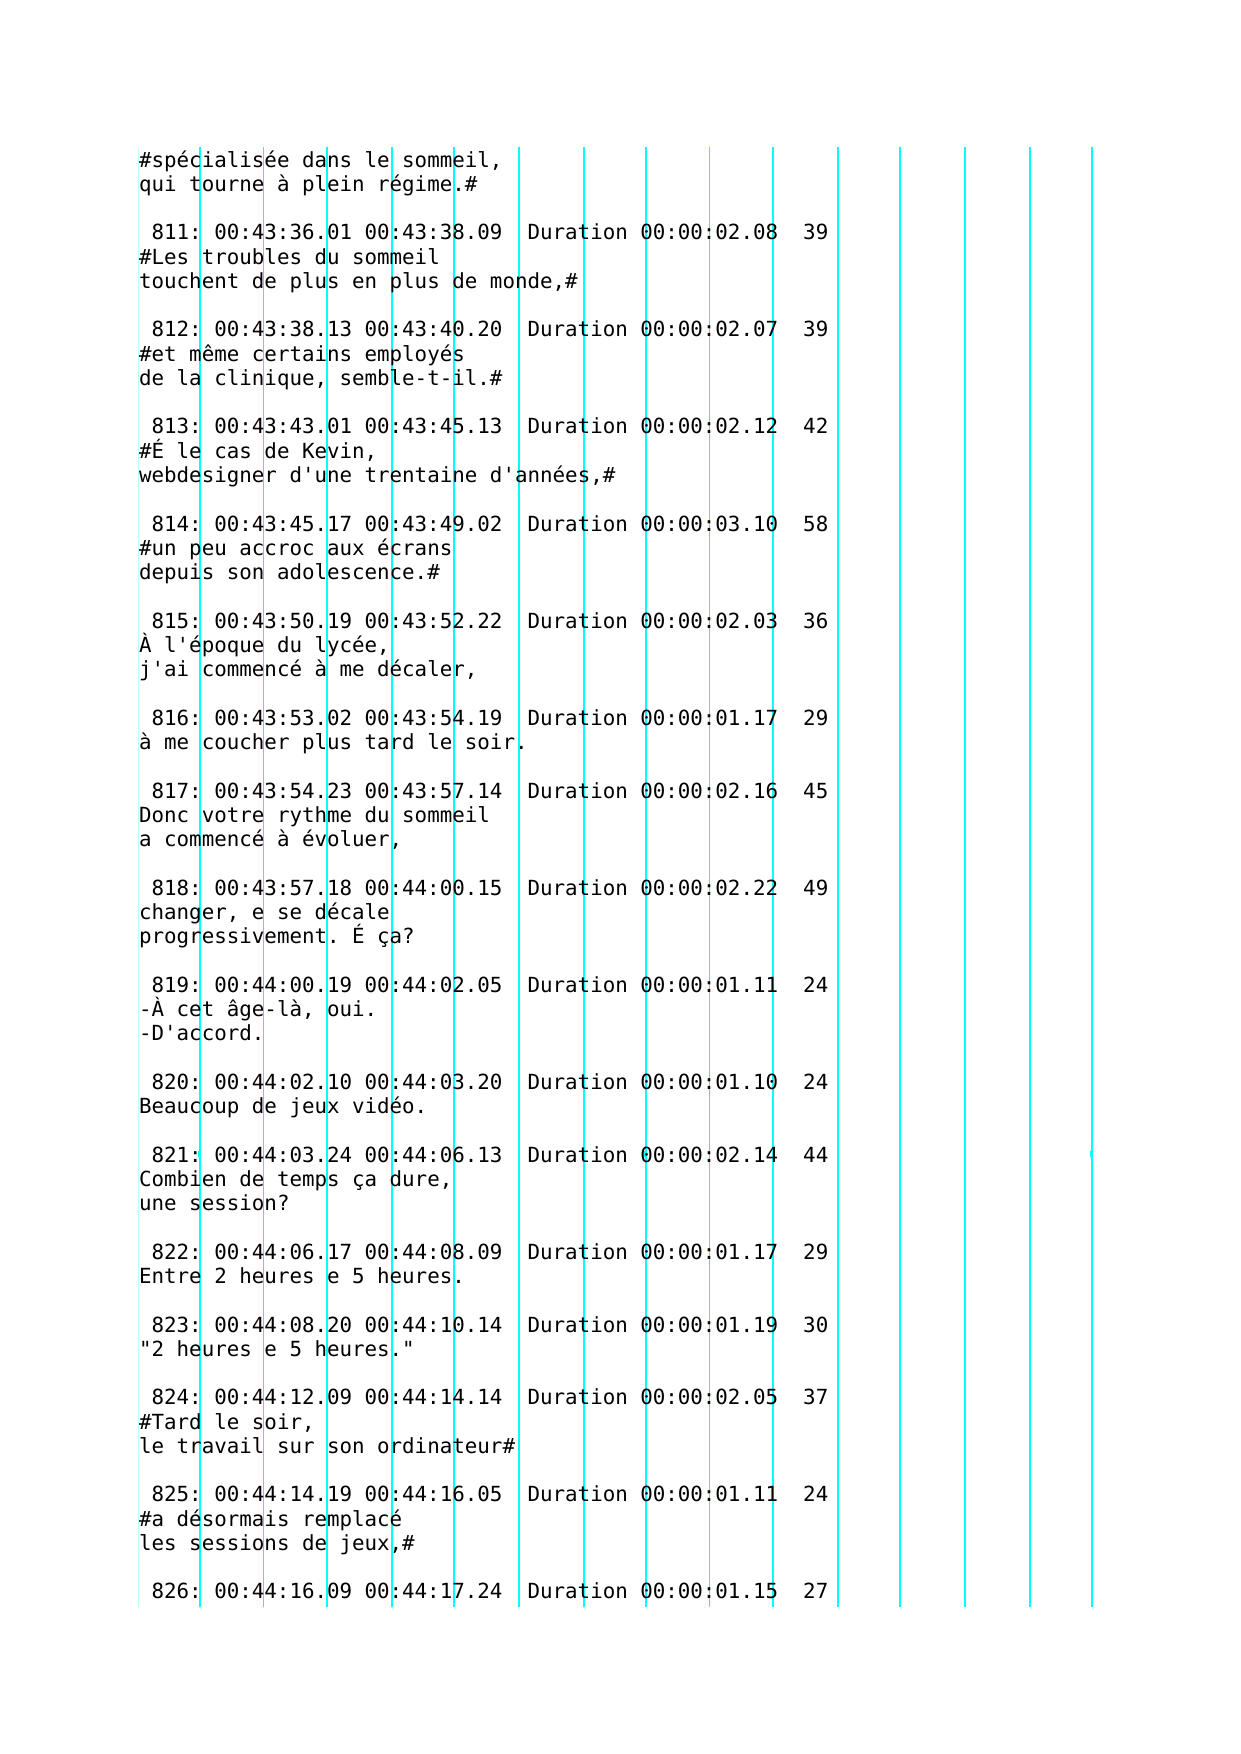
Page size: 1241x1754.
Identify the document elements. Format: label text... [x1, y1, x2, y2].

text 824: 00:44:12.09 00:44:14.14 Duration 00:00:02.05 37 [139, 1385, 1101, 1410]
picture [138, 147, 1102, 1607]
text 814: 00:43:45.17 00:43:49.02 Duration 00:00:03.10 58 [139, 512, 1101, 536]
text de la clinique, semble-t-il.# [139, 366, 1101, 390]
text -D'accord. [139, 1021, 1101, 1046]
text le travail sur son ordinateur# [139, 1434, 1101, 1458]
text 815: 00:43:50.19 00:43:52.22 Duration 00:00:02.03 36 [139, 609, 1101, 633]
text Donc votre rythme du sommeil [139, 803, 1101, 827]
text j'ai commencé à me décaler, [139, 657, 1101, 682]
text 822: 00:44:06.17 00:44:08.09 Duration 00:00:01.17 29 [139, 1240, 1101, 1264]
text -À cet âge-là, oui. [139, 997, 1101, 1021]
text #et même certains employés [139, 342, 1101, 366]
text 820: 00:44:02.10 00:44:03.20 Duration 00:00:01.10 24 [139, 1070, 1101, 1094]
text progressivement. É ça? [139, 924, 1101, 948]
text une session? [139, 1191, 1101, 1216]
text 813: 00:43:43.01 00:43:45.13 Duration 00:00:02.12 42 [139, 414, 1101, 439]
text touchent de plus en plus de monde,# [139, 269, 1101, 293]
text 821: 00:44:03.24 00:44:06.13 Duration 00:00:02.14 44 [139, 1143, 1101, 1167]
text #Les troubles du sommeil [139, 245, 1101, 269]
text 817: 00:43:54.23 00:43:57.14 Duration 00:00:02.16 45 [139, 779, 1101, 803]
text #spécialisée dans le sommeil, [139, 148, 1101, 172]
text Combien de temps ça dure, [139, 1167, 1101, 1191]
text 811: 00:43:36.01 00:43:38.09 Duration 00:00:02.08 39 [139, 220, 1101, 245]
text À l'époque du lycée, [139, 633, 1101, 657]
text depuis son adolescence.# [139, 560, 1101, 584]
text #É le cas de Kevin, [139, 439, 1101, 463]
text #a désormais remplacé [139, 1507, 1101, 1531]
text #Tard le soir, [139, 1410, 1101, 1434]
text changer, e se décale [139, 900, 1101, 924]
text Entre 2 heures e 5 heures. [139, 1264, 1101, 1288]
text 823: 00:44:08.20 00:44:10.14 Duration 00:00:01.19 30 [139, 1313, 1101, 1337]
text 826: 00:44:16.09 00:44:17.24 Duration 00:00:01.15 27 [139, 1579, 1101, 1604]
text #un peu accroc aux écrans [139, 536, 1101, 560]
text les sessions de jeux,# [139, 1531, 1101, 1555]
text Beaucoup de jeux vidéo. [139, 1094, 1101, 1118]
text 816: 00:43:53.02 00:43:54.19 Duration 00:00:01.17 29 [139, 706, 1101, 730]
text 819: 00:44:00.19 00:44:02.05 Duration 00:00:01.11 24 [139, 973, 1101, 997]
text 818: 00:43:57.18 00:44:00.15 Duration 00:00:02.22 49 [139, 876, 1101, 900]
text "2 heures e 5 heures." [139, 1337, 1101, 1361]
text qui tourne à plein régime.# [139, 172, 1101, 196]
text 812: 00:43:38.13 00:43:40.20 Duration 00:00:02.07 39 [139, 317, 1101, 342]
text webdesigner d'une trentaine d'années,# [139, 463, 1101, 487]
text 825: 00:44:14.19 00:44:16.05 Duration 00:00:01.11 24 [139, 1482, 1101, 1507]
text à me coucher plus tard le soir. [139, 730, 1101, 754]
text a commencé à évoluer, [139, 827, 1101, 851]
